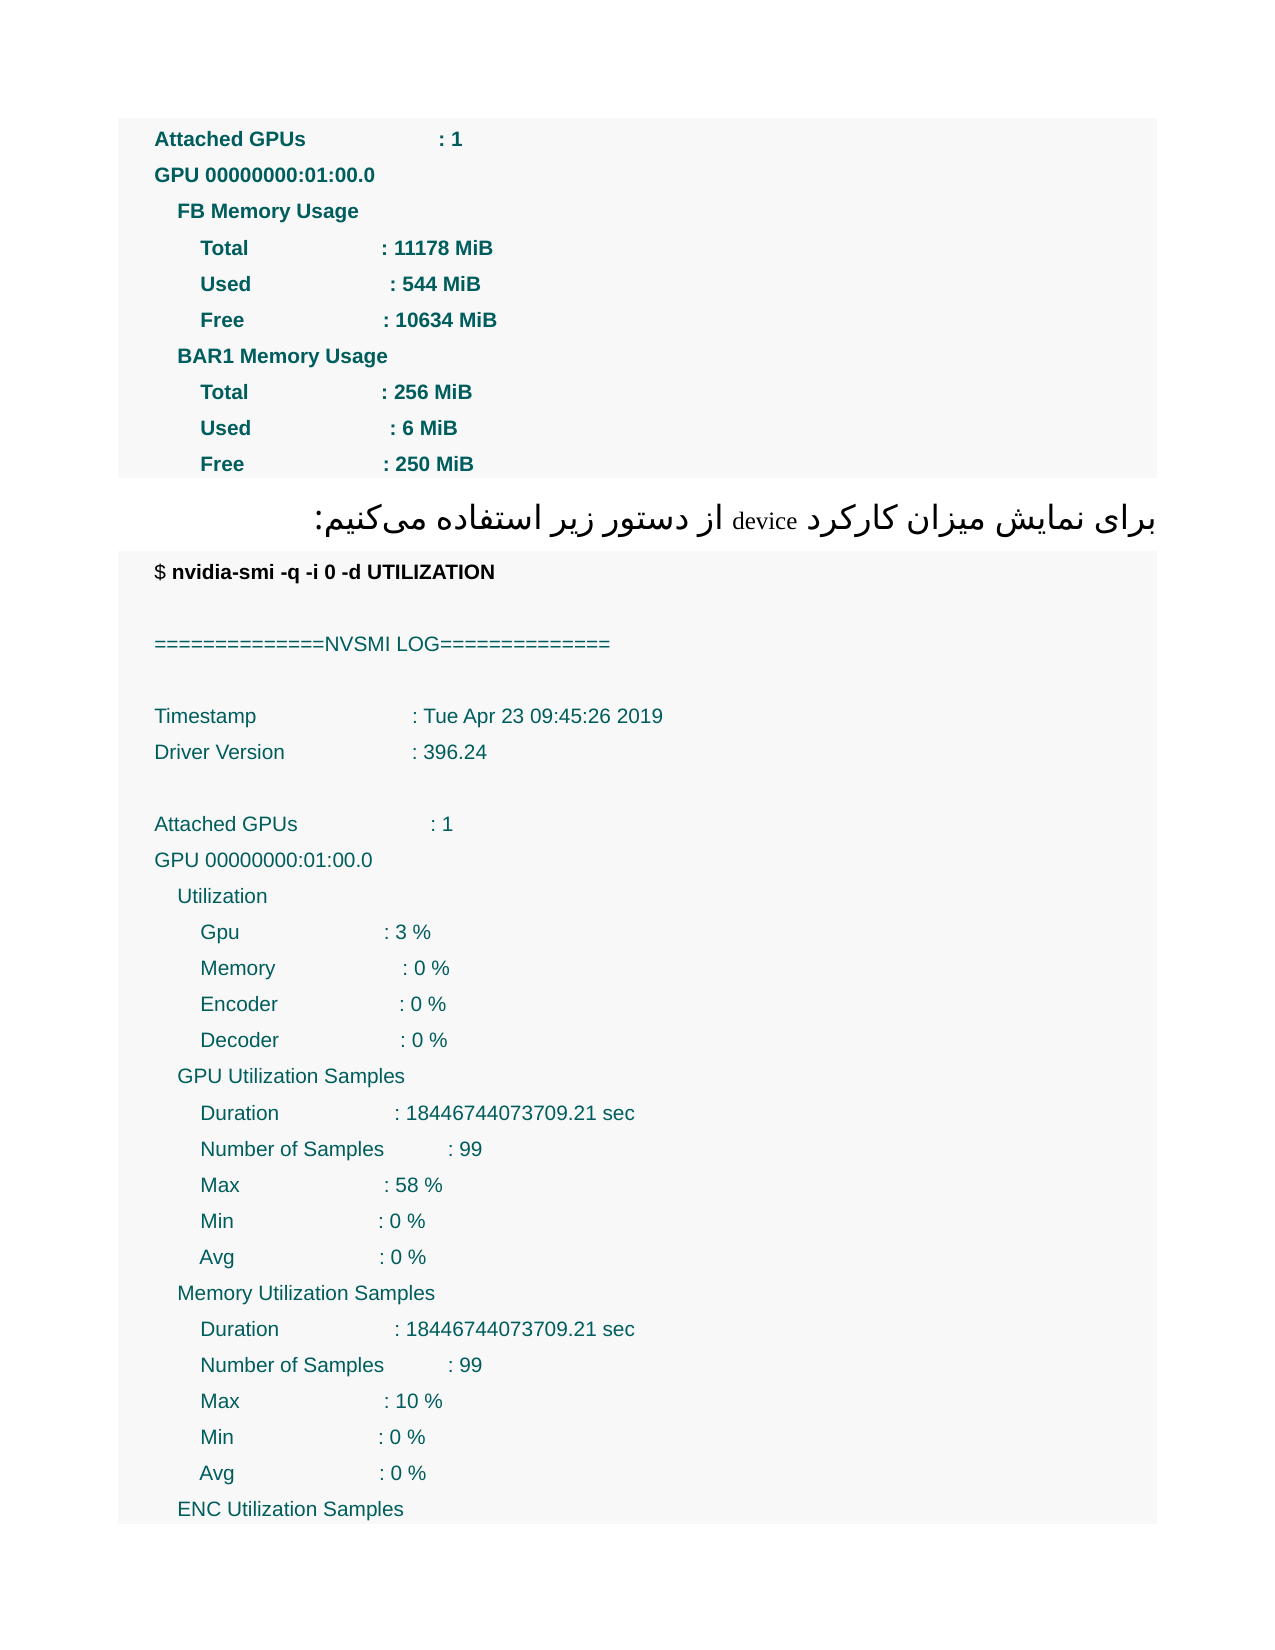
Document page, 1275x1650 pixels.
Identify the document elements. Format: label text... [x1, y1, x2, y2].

text Number of Samples : 99 [118, 1127, 1157, 1163]
text Total : 11178 MiB [118, 226, 1157, 262]
text BAR1 Memory Usage [118, 334, 1157, 370]
text Attached GPUs : 1 [118, 803, 1157, 839]
text Max : 58 % [118, 1163, 1157, 1199]
text GPU 00000000:01:00.0 [118, 839, 1157, 875]
text Duration : 18446744073709.21 sec [118, 1307, 1157, 1343]
text Total : 256 MiB [118, 370, 1157, 406]
text Free : 10634 MiB [118, 298, 1157, 334]
text Max : 10 % [118, 1379, 1157, 1416]
text Used : 6 MiB [118, 406, 1157, 442]
text برای نمایش میزان کارکرد device از دستور زیر استفاده می‌کنیم: [118, 493, 1157, 538]
text Free : 250 MiB [118, 442, 1157, 478]
text Encoder : 0 % [118, 983, 1157, 1019]
text FB Memory Usage [118, 190, 1157, 226]
text Min : 0 % [118, 1199, 1157, 1235]
text Memory Utilization Samples [118, 1271, 1157, 1307]
text ==============NVSMI LOG============== [118, 623, 1157, 659]
text Timestamp : Tue Apr 23 09:45:26 2019 [118, 695, 1157, 731]
text $ nvidia-smi -q -i 0 -d UTILIZATION [118, 551, 1157, 587]
text Memory : 0 % [118, 947, 1157, 983]
text Min : 0 % [118, 1416, 1157, 1452]
text Avg : 0 % [118, 1235, 1157, 1271]
text GPU 00000000:01:00.0 [118, 154, 1157, 190]
text Number of Samples : 99 [118, 1343, 1157, 1379]
text Used : 544 MiB [118, 262, 1157, 298]
text Duration : 18446744073709.21 sec [118, 1091, 1157, 1127]
text Gpu : 3 % [118, 911, 1157, 947]
text Utilization [118, 875, 1157, 911]
text Attached GPUs : 1 [118, 118, 1157, 154]
text ENC Utilization Samples [118, 1488, 1157, 1524]
text Decoder : 0 % [118, 1019, 1157, 1055]
text Driver Version : 396.24 [118, 731, 1157, 767]
text GPU Utilization Samples [118, 1055, 1157, 1091]
text Avg : 0 % [118, 1452, 1157, 1488]
